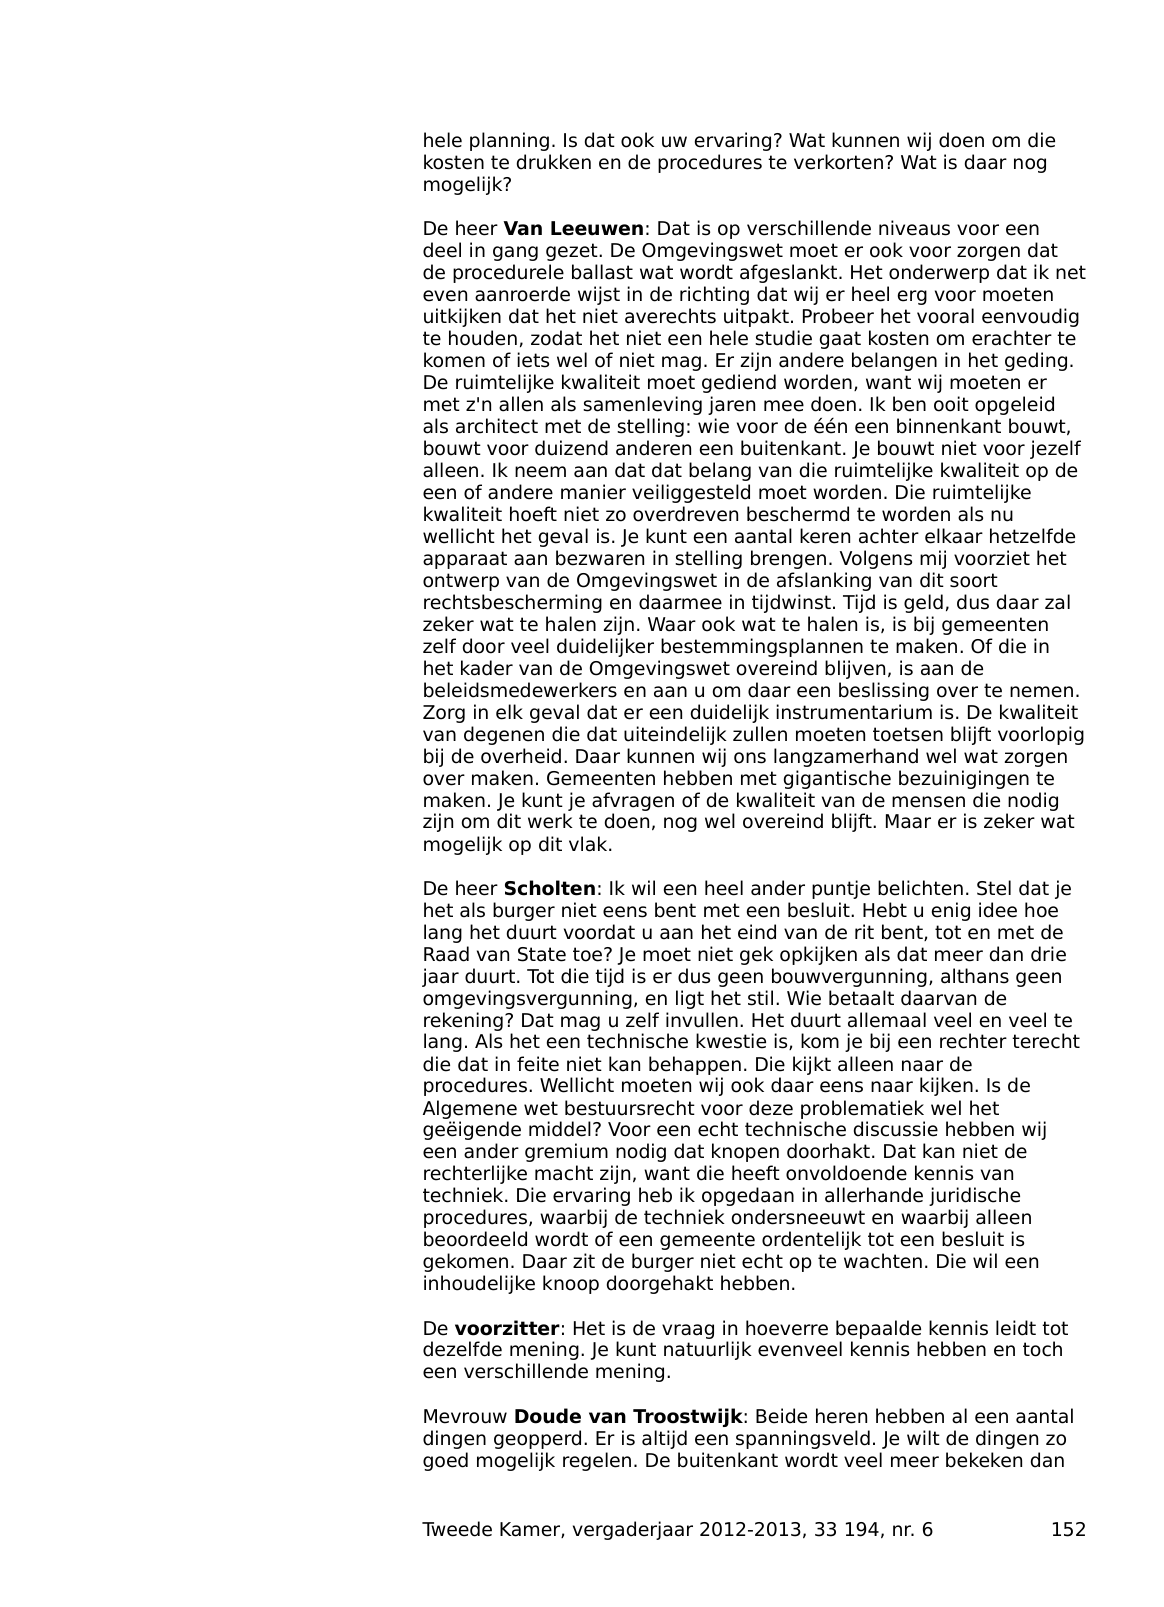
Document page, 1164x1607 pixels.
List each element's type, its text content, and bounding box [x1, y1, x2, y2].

text De heer Van Leeuwen: Dat is op verschillende niveaus voor een deel in gang gezet. De Omgevingswet moet er ook voor zorgen dat de procedurele ballast wat wordt afgeslankt. Het onderwerp dat ik net even aanroerde wijst in de richting dat wij er heel erg voor moeten uitkijken dat het niet averechts uitpakt. Probeer het vooral eenvoudig te houden, zodat het niet een hele studie gaat kosten om erachter te komen of iets wel of niet mag. Er zijn andere belangen in het geding. De ruimtelijke kwaliteit moet gediend worden, want wij moeten er met z'n allen als samenleving jaren mee doen. Ik ben ooit opgeleid als architect met de stelling: wie voor de één een binnenkant bouwt, bouwt voor duizend anderen een buitenkant. Je bouwt niet voor jezelf alleen. Ik neem aan dat dat belang van die ruimtelijke kwaliteit op de een of andere manier veiliggesteld moet worden. Die ruimtelijke kwaliteit hoeft niet zo overdreven beschermd te worden als nu wellicht het geval is. Je kunt een aantal keren achter elkaar hetzelfde apparaat aan bezwaren in stelling brengen. Volgens mij voorziet het ontwerp van de Omgevingswet in de afslanking van dit soort rechtsbescherming en daarmee in tijdwinst. Tijd is geld, dus daar zal zeker wat te halen zijn. Waar ook wat te halen is, is bij gemeenten zelf door veel duidelijker bestemmingsplannen te maken. Of die in het kader van de Omgevingswet overeind blijven, is aan de beleidsmedewerkers en aan u om daar een beslissing over te nemen. Zorg in elk geval dat er een duidelijk instrumentarium is. De kwaliteit van degenen die dat uiteindelijk zullen moeten toetsen blijft voorlopig bij de overheid. Daar kunnen wij ons langzamerhand wel wat zorgen over maken. Gemeenten hebben met gigantische bezuinigingen te maken. Je kunt je afvragen of de kwaliteit van de mensen die nodig zijn om dit werk te doen, nog wel overeind blijft. Maar er is zeker wat mogelijk op dit vlak. [422, 218, 1087, 855]
text De voorzitter: Het is de vraag in hoeverre bepaalde kennis leidt tot dezelfde mening. Je kunt natuurlijk evenveel kennis hebben en toch een verschillende mening. [422, 1317, 1087, 1383]
text Mevrouw Doude van Troostwijk: Beide heren hebben al een aantal dingen geopperd. Er is altijd een spanningsveld. Je wilt de dingen zo goed mogelijk regelen. De buitenkant wordt veel meer bekeken dan [422, 1406, 1087, 1471]
text De heer Scholten: Ik wil een heel ander puntje belichten. Stel dat je het als burger niet eens bent met een besluit. Hebt u enig idee hoe lang het duurt voordat u aan het eind van de rit bent, tot en met de Raad van State toe? Je moet niet gek opkijken als dat meer dan drie jaar duurt. Tot die tijd is er dus geen bouwvergunning, althans geen omgevingsvergunning, en ligt het stil. Wie betaalt daarvan de rekening? Dat mag u zelf invullen. Het duurt allemaal veel en veel te lang. Als het een technische kwestie is, kom je bij een rechter terecht die dat in feite niet kan behappen. Die kijkt alleen naar de procedures. Wellicht moeten wij ook daar eens naar kijken. Is de Algemene wet bestuursrecht voor deze problematiek wel het geëigende middel? Voor een echt technische discussie hebben wij een ander gremium nodig dat knopen doorhakt. Dat kan niet de rechterlijke macht zijn, want die heeft onvoldoende kennis van techniek. Die ervaring heb ik opgedaan in allerhande juridische procedures, waarbij de techniek ondersneeuwt en waarbij alleen beoordeeld wordt of een gemeente ordentelijk tot een besluit is gekomen. Daar zit de burger niet echt op te wachten. Die wil een inhoudelijke knoop doorgehakt hebben. [422, 878, 1087, 1295]
text hele planning. Is dat ook uw ervaring? Wat kunnen wij doen om die kosten te drukken en de procedures te verkorten? Wat is daar nog mogelijk? [422, 130, 1087, 196]
